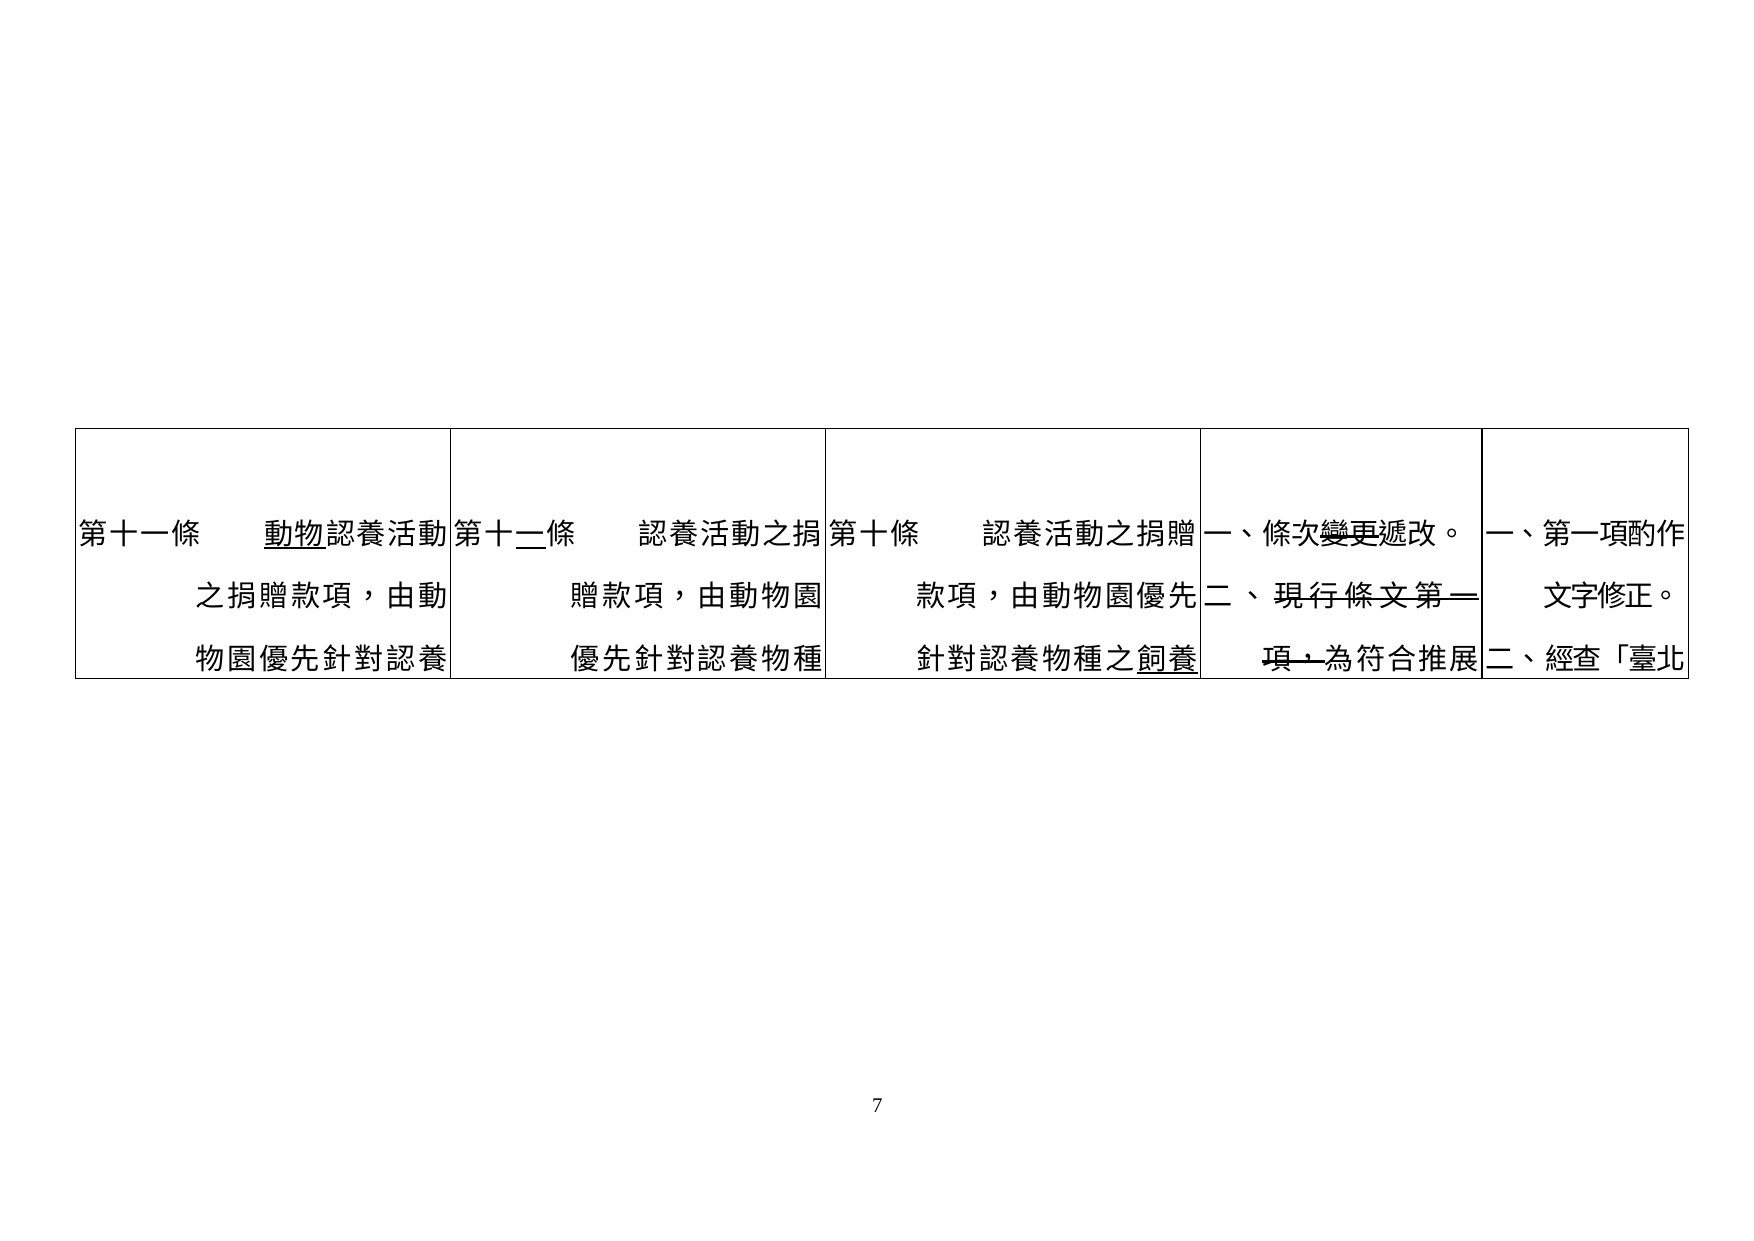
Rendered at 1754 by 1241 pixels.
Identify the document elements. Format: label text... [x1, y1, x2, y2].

table_cell 第十一條 認養活動之捐贈款項，由動物園優先針對認養物種 [451, 429, 825, 677]
table_cell 第十一條 動物認養活動之捐贈款項，由動物園優先針對認養 [76, 429, 450, 677]
table_cell 第十條 認養活動之捐贈款項，由動物園優先針對認養物種之飼養 [826, 429, 1200, 677]
table_cell 一、條次變更遞改。 二、現行條文第一項，為符合推展 [1201, 429, 1481, 677]
table_cell 一、第一項酌作文字修正。 二、經查「臺北 [1483, 429, 1688, 677]
